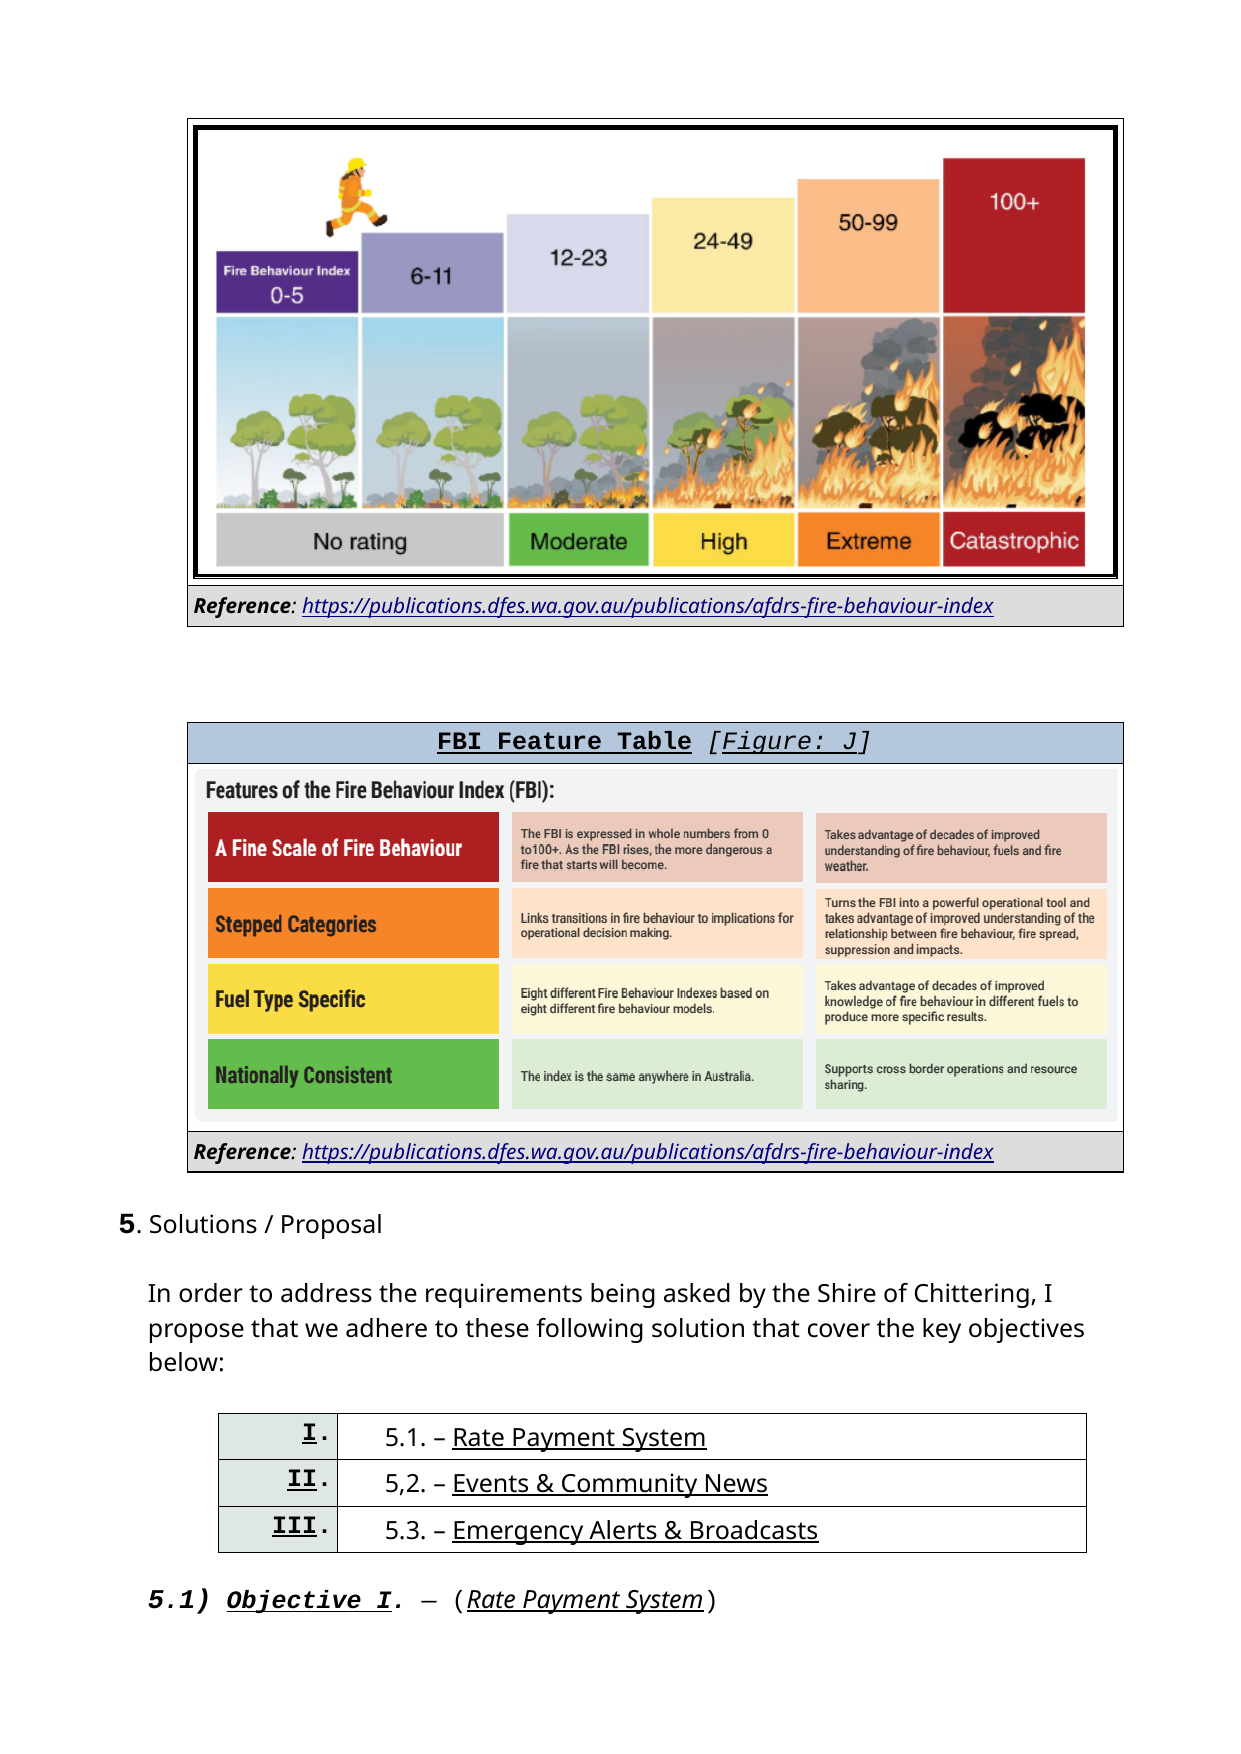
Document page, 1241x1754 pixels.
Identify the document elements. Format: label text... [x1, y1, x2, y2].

picture [201, 132, 1110, 572]
table_cell [188, 119, 1123, 585]
table_header I. [219, 1414, 337, 1459]
table_cell [188, 764, 1123, 1131]
picture [193, 769, 1118, 1125]
table_cell Reference: https://publications.dfes.wa.gov.au/publications/afdrs-fire-behaviour-index [188, 586, 1123, 626]
table_cell II. [219, 1460, 337, 1506]
text 5.1) Objective I. — (Rate Payment System) [148, 1581, 1122, 1616]
table_cell Reference: https://publications.dfes.wa.gov.au/publications/afdrs-fire-behaviour-index [188, 1132, 1123, 1171]
text In order to address the requirements being asked by the Shire of Chittering, I propose that we adhere to these following solution that cover the key objectives below: [148, 1276, 1122, 1378]
text 5. Solutions / Proposal [118, 1207, 1122, 1242]
table_header FBI Feature Table [Figure: J] [188, 723, 1123, 763]
table_header 5.1. – Rate Payment System [338, 1414, 1086, 1459]
table_cell 5,2. – Events & Community News [338, 1460, 1086, 1506]
table_cell III. [219, 1507, 337, 1552]
table_cell 5.3. – Emergency Alerts & Broadcasts [338, 1507, 1086, 1552]
